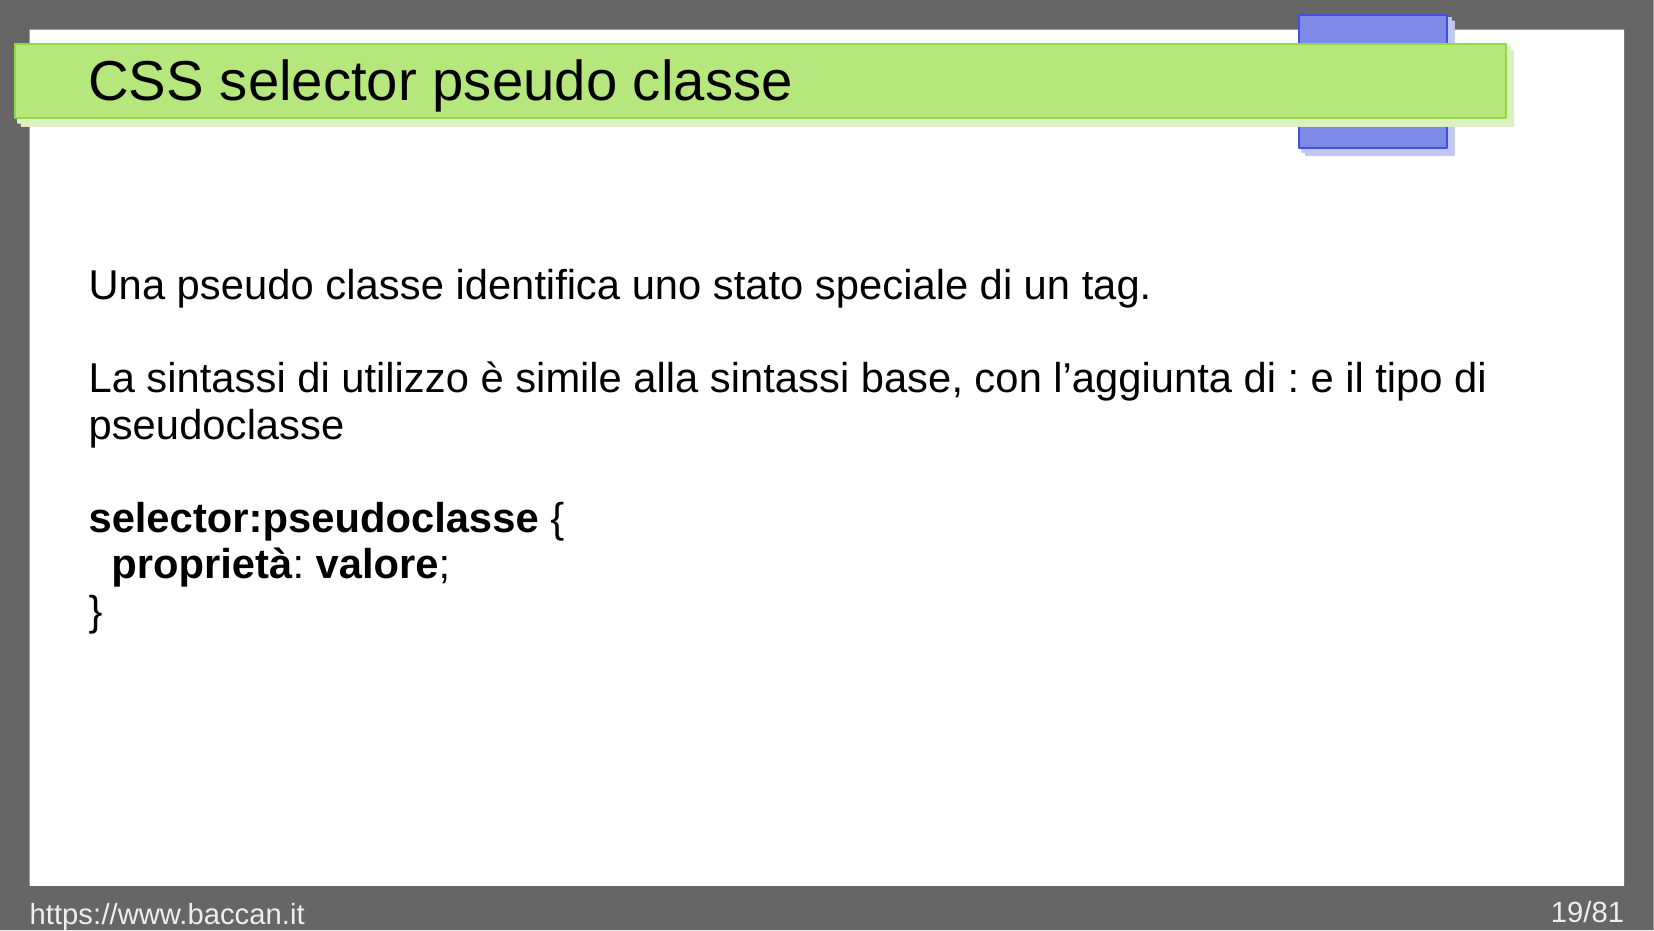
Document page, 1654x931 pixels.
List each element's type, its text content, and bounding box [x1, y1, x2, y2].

text_box Una pseudo classe identifica uno stato speciale di un tag. La sintassi di utilizzo è simile alla sintassi base, con l’aggiunta di : e il tipo di pseudoclasse selector:pseudoclasse { proprietà: valore; } [88, 169, 1565, 820]
title CSS selector pseudo classe [88, 44, 1506, 119]
